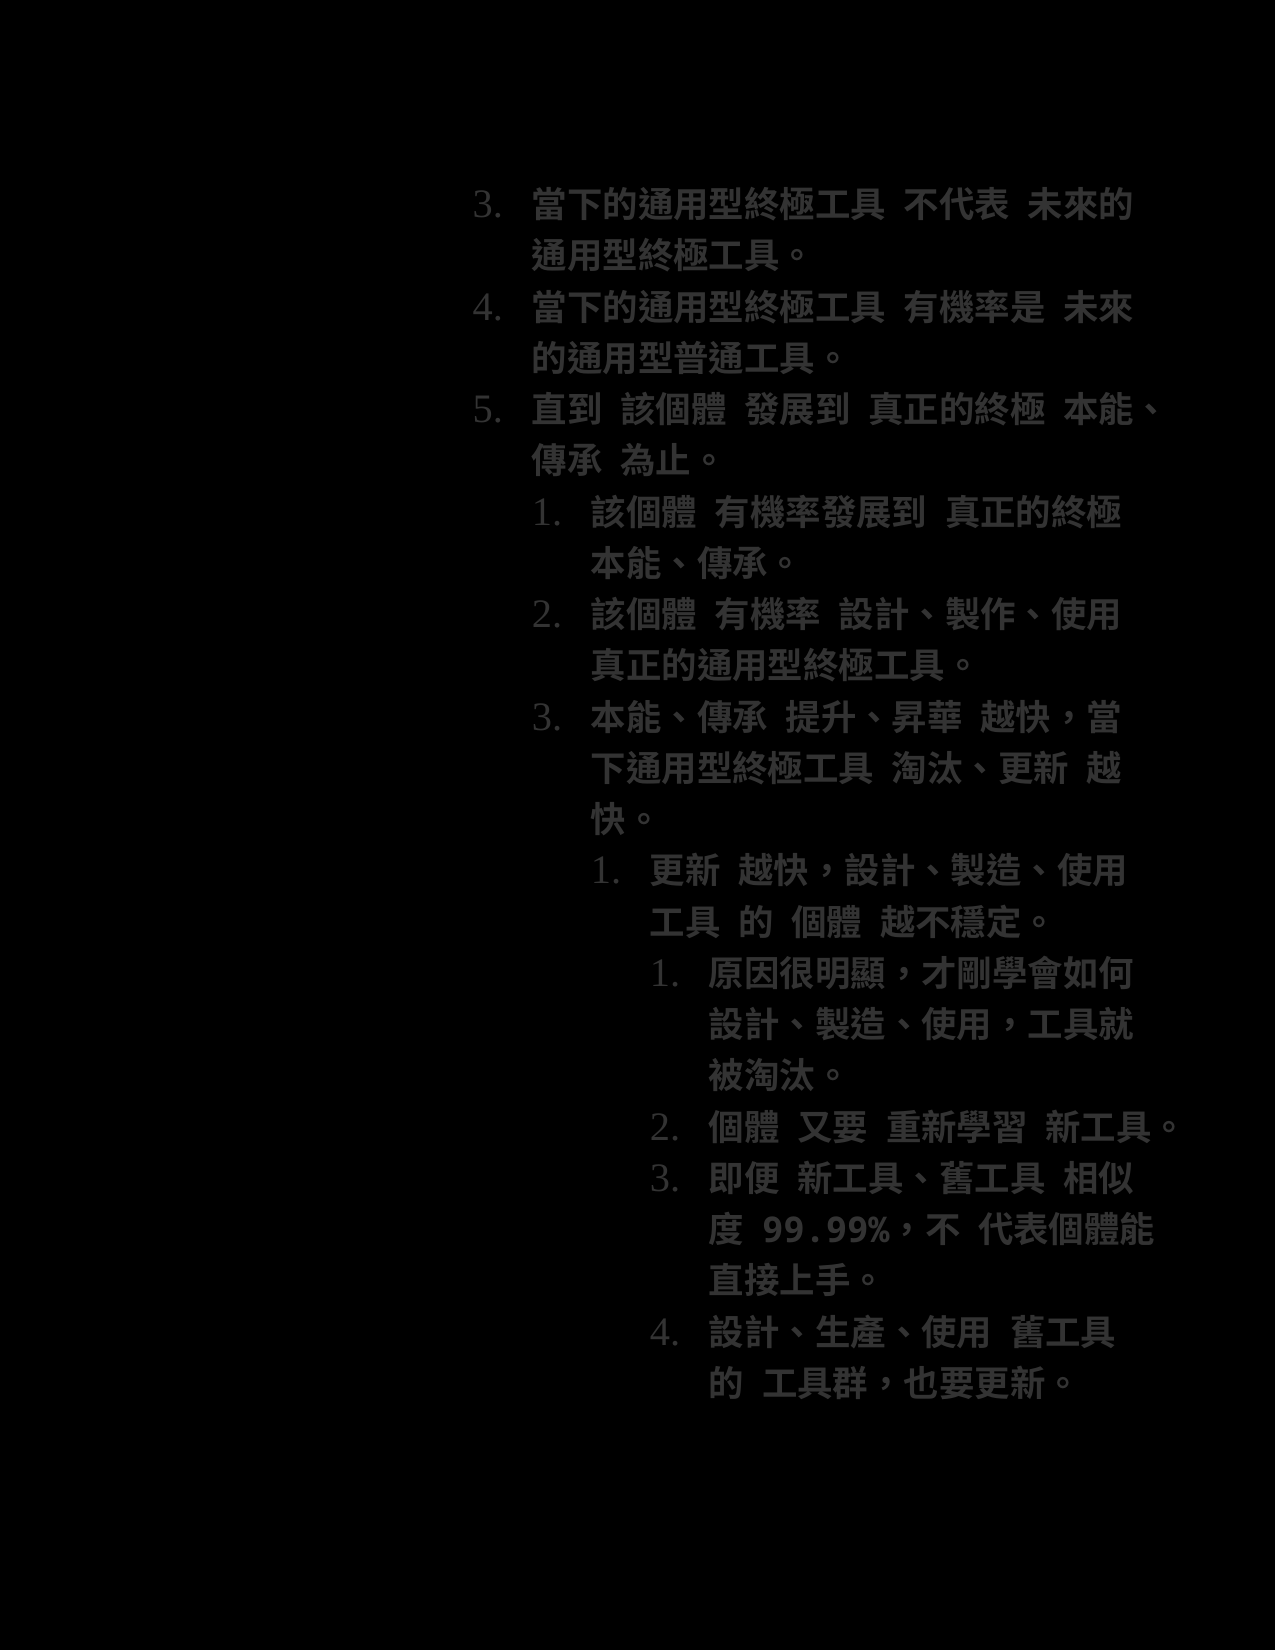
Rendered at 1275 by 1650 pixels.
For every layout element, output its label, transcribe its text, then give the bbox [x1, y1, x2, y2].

list 該個體 有機率 設計、製作、使用 真正的通用型終極工具。 [532, 586, 1157, 689]
list 當下的通用型終極工具 有機率是 未來的通用型普通工具。 [472, 279, 1157, 381]
list 本能、傳承 提升、昇華 越快，當下通用型終極工具 淘汰、更新 越快。 [532, 689, 1157, 843]
list 該個體 有機率發展到 真正的終極 本能、傳承。 [532, 484, 1157, 586]
list 當下的通用型終極工具 不代表 未來的通用型終極工具。 [472, 176, 1157, 279]
list 即便 新工具、舊工具 相似度 99.99%，不 代表個體能直接上手。 [649, 1150, 1157, 1304]
list 設計、生產、使用 舊工具 的 工具群，也要更新。 [649, 1304, 1157, 1406]
list 個體 又要 重新學習 新工具。 [649, 1099, 1157, 1150]
list 原因很明顯，才剛學會如何 設計、製造、使用，工具就被淘汰。 [649, 945, 1157, 1099]
list 更新 越快，設計、製造、使用 工具 的 個體 越不穩定。 [591, 843, 1157, 945]
list 直到 該個體 發展到 真正的終極 本能、傳承 為止。 [472, 381, 1157, 484]
